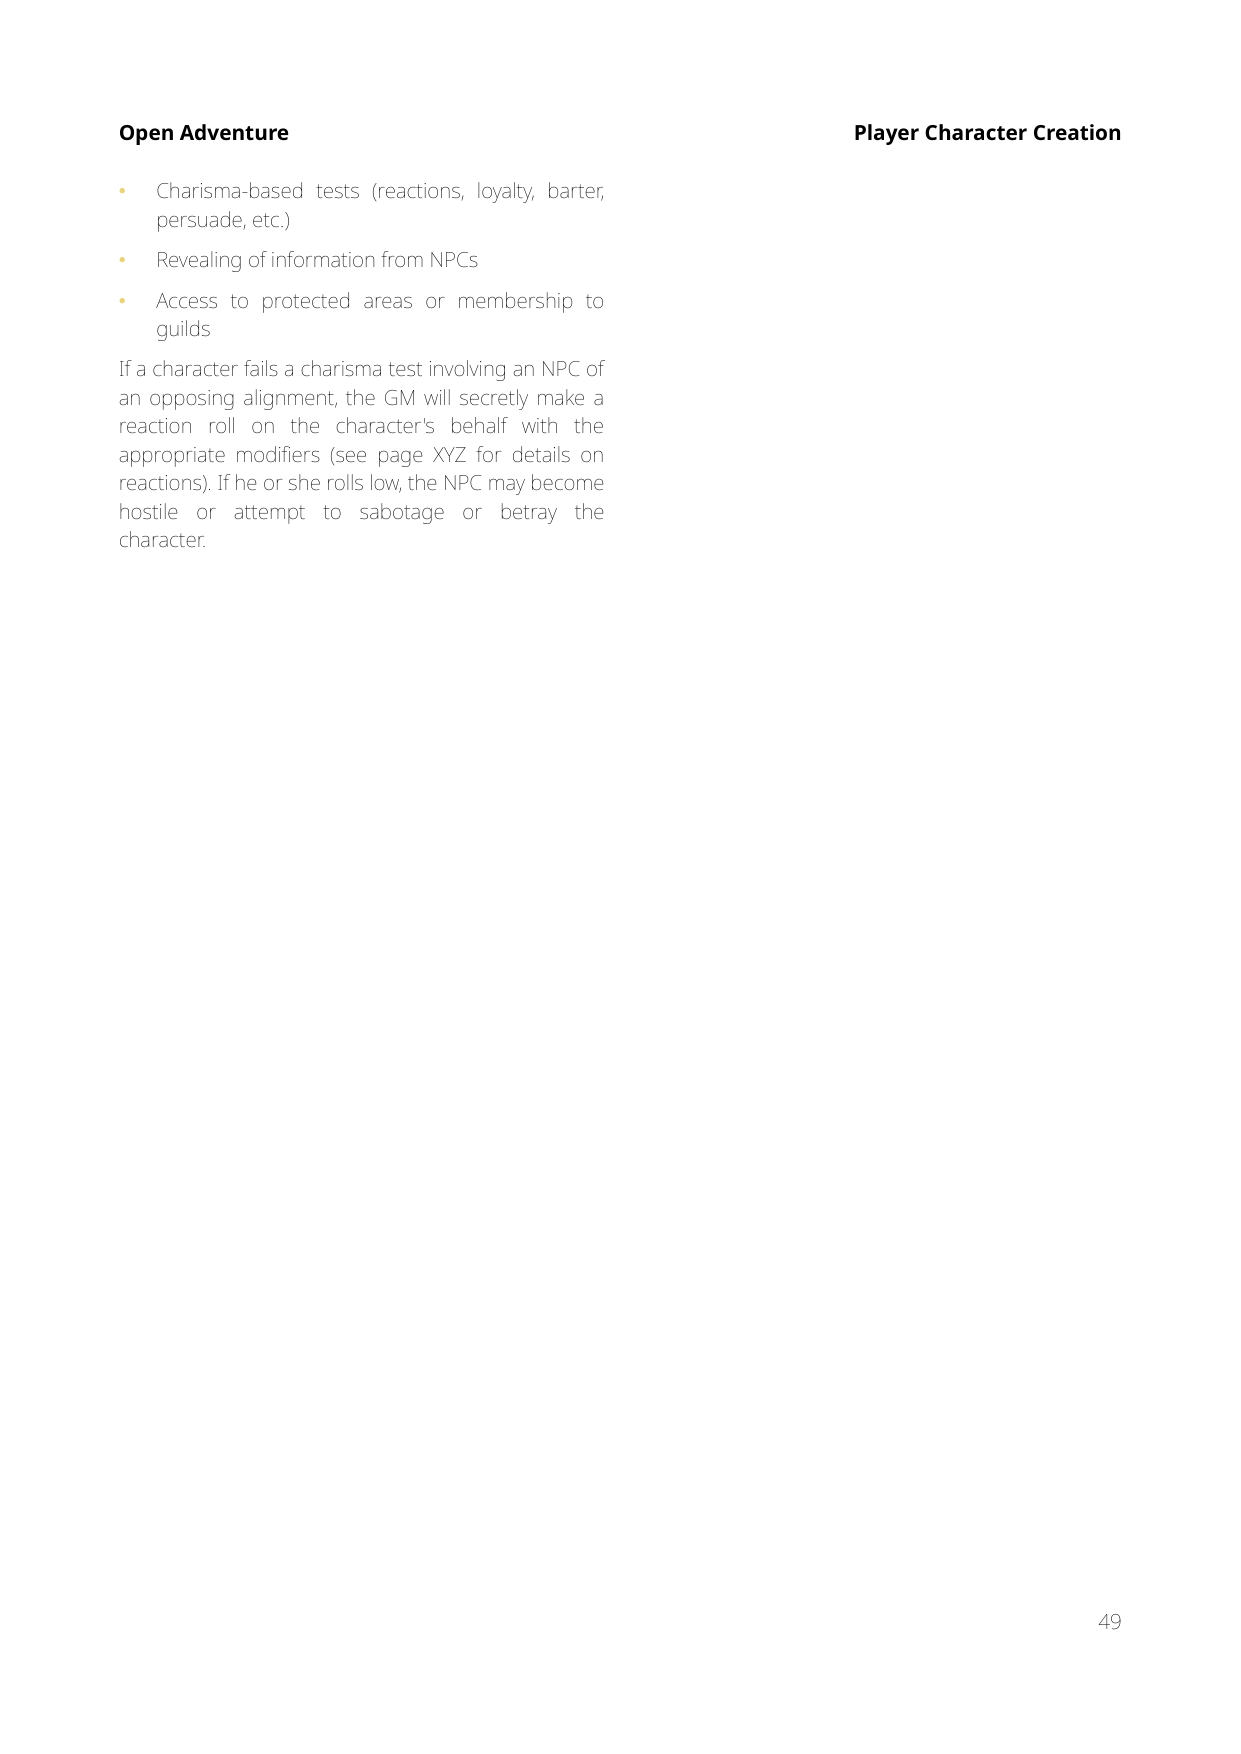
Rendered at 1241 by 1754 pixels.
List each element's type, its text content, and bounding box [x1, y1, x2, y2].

list Charisma-based tests (reactions, loyalty, barter, persuade, etc.) [118, 176, 605, 233]
list Access to protected areas or membership to guilds [118, 286, 605, 343]
text If a character fails a charisma test involving an NPC of an opposing alignment, the GM will secretly make a reaction roll on the character's behalf with the appropriate modifiers (see page XYZ for details on reactions). If he or she rolls low, the NPC may become hostile or attempt to sabotage or betray the character. [118, 354, 605, 554]
list Revealing of information from NPCs [118, 245, 605, 274]
